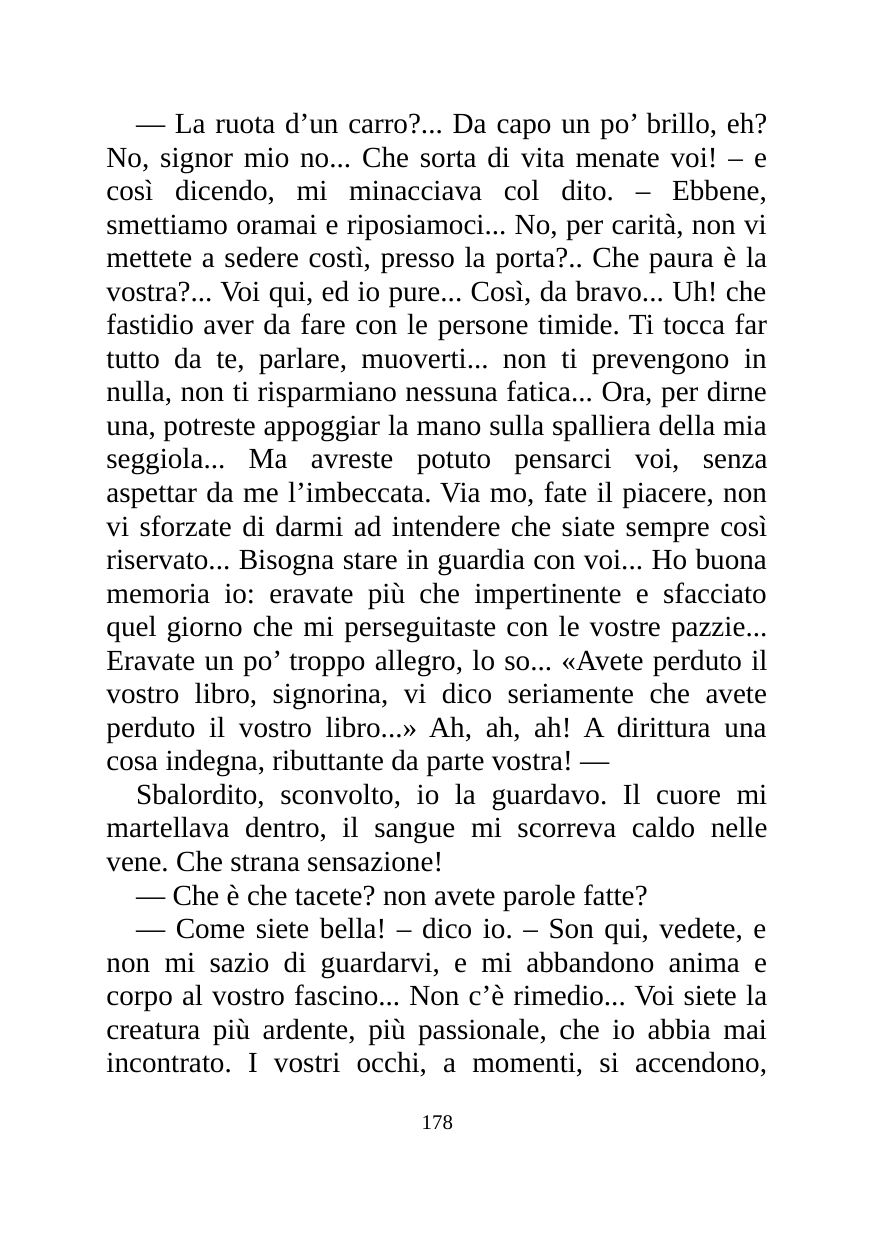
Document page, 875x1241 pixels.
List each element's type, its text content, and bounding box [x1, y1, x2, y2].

text — Come siete bella! – dico io. – Son qui, vedete, e non mi sazio di guardarvi, e mi abbandono anima e corpo al vostro fascino... Non c’è rimedio... Voi siete la creatura più ardente, più passionale, che io abbia mai incontrato. I vostri occhi, a momenti, si accendono, [106, 911, 768, 1079]
text Sbalordito, sconvolto, io la guardavo. Il cuore mi martellava dentro, il sangue mi scorreva caldo nelle vene. Che strana sensazione! [106, 777, 768, 878]
text — Che è che tacete? non avete parole fatte? [106, 878, 768, 911]
text — La ruota d’un carro?... Da capo un po’ brillo, eh? No, signor mio no... Che sorta di vita menate voi! – e così dicendo, mi minacciava col dito. – Ebbene, smettiamo oramai e riposiamoci... No, per carità, non vi mettete a sedere costì, presso la porta?.. Che paura è la vostra?... Voi qui, ed io pure... Così, da bravo... Uh! che fastidio aver da fare con le persone timide. Ti tocca far tutto da te, parlare, muoverti... non ti prevengono in nulla, non ti risparmiano nessuna fatica... Ora, per dirne una, potreste appoggiar la mano sulla spalliera della mia seggiola... Ma avreste potuto pensarci voi, senza aspettar da me l’imbeccata. Via mo, fate il piacere, non vi sforzate di darmi ad intendere che siate sempre così riservato... Bisogna stare in guardia con voi... Ho buona memoria io: eravate più che impertinente e sfacciato quel giorno che mi perseguitaste con le vostre pazzie... Eravate un po’ troppo allegro, lo so... «Avete perduto il vostro libro, signorina, vi dico seriamente che avete perduto il vostro libro...» Ah, ah, ah! A dirittura una cosa indegna, ributtante da parte vostra! — [106, 106, 768, 777]
